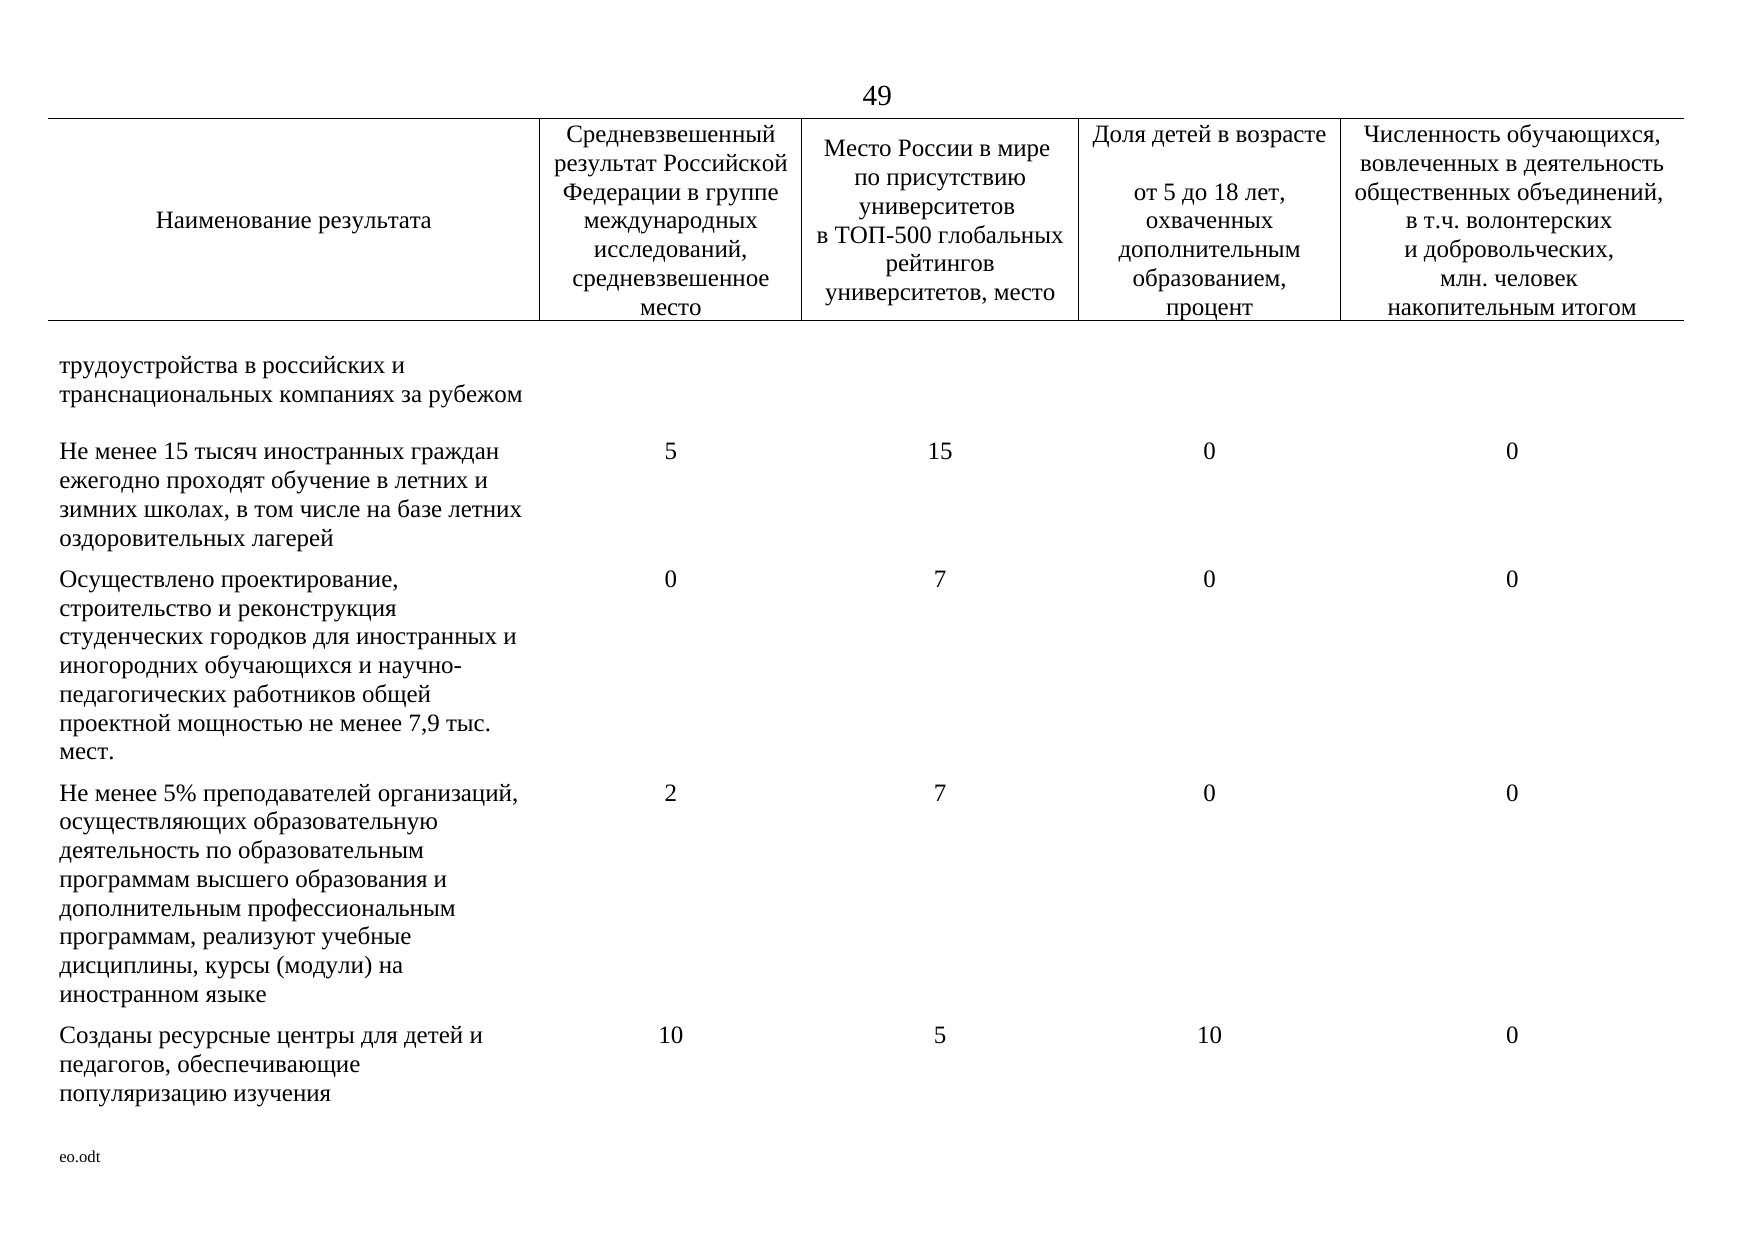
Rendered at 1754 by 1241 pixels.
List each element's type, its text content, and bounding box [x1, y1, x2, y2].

table_cell 0 [1078, 778, 1340, 1020]
table_cell [1340, 321, 1684, 350]
table_header Наименование результата [48, 119, 539, 320]
table_cell [1340, 350, 1684, 436]
table_cell [802, 321, 1078, 350]
table_cell 10 [540, 1020, 802, 1106]
table_cell трудоустройства в российских и транснациональных компаниях за рубежом [48, 350, 539, 436]
table_cell Не менее 15 тысяч иностранных граждан ежегодно проходят обучение в летних и зимних школах, в том числе на базе летних оздоровительных лагерей [48, 436, 539, 564]
table_cell 5 [802, 1020, 1078, 1106]
table_cell 0 [1340, 778, 1684, 1020]
table_cell 15 [802, 436, 1078, 564]
table_cell [1078, 321, 1340, 350]
table_cell 2 [540, 778, 802, 1020]
table_cell 0 [1078, 564, 1340, 778]
table_header Численность обучающихся, вовлеченных в деятельность общественных объединений, в т.ч. волонтерских и добровольческих, млн. человек накопительным итогом [1341, 119, 1684, 320]
table_cell [802, 350, 1078, 436]
table_header Место России в мире по присутствию университетов в ТОП-500 глобальных рейтингов университетов, место [802, 119, 1078, 320]
table_cell 7 [802, 778, 1078, 1020]
table_cell 7 [802, 564, 1078, 778]
table_header Средневзвешенный результат Российской Федерации в группе международных исследований, средневзвешенное место [540, 119, 801, 320]
table_cell 0 [1340, 1020, 1684, 1106]
table_cell [540, 350, 802, 436]
table_cell [1078, 350, 1340, 436]
table_cell 5 [540, 436, 802, 564]
table_cell 0 [540, 564, 802, 778]
table_cell 10 [1078, 1020, 1340, 1106]
table_cell Созданы ресурсные центры для детей и педагогов, обеспечивающие популяризацию изучения [48, 1020, 539, 1106]
table_cell [48, 321, 539, 350]
table_header Доля детей в возрасте от 5 до 18 лет, охваченных дополнительным образованием, процент [1079, 119, 1340, 320]
table_cell [540, 321, 802, 350]
table_cell 0 [1340, 564, 1684, 778]
table_cell 0 [1340, 436, 1684, 564]
table_cell 0 [1078, 436, 1340, 564]
table_cell Осуществлено проектирование, строительство и реконструкция студенческих городков для иностранных и иногородних обучающихся и научно-педагогических работников общей проектной мощностью не менее 7,9 тыс. мест. [48, 564, 539, 778]
table_cell Не менее 5% преподавателей организаций, осуществляющих образовательную деятельность по образовательным программам высшего образования и дополнительным профессиональным программам, реализуют учебные дисциплины, курсы (модули) на иностранном языке [48, 778, 539, 1020]
